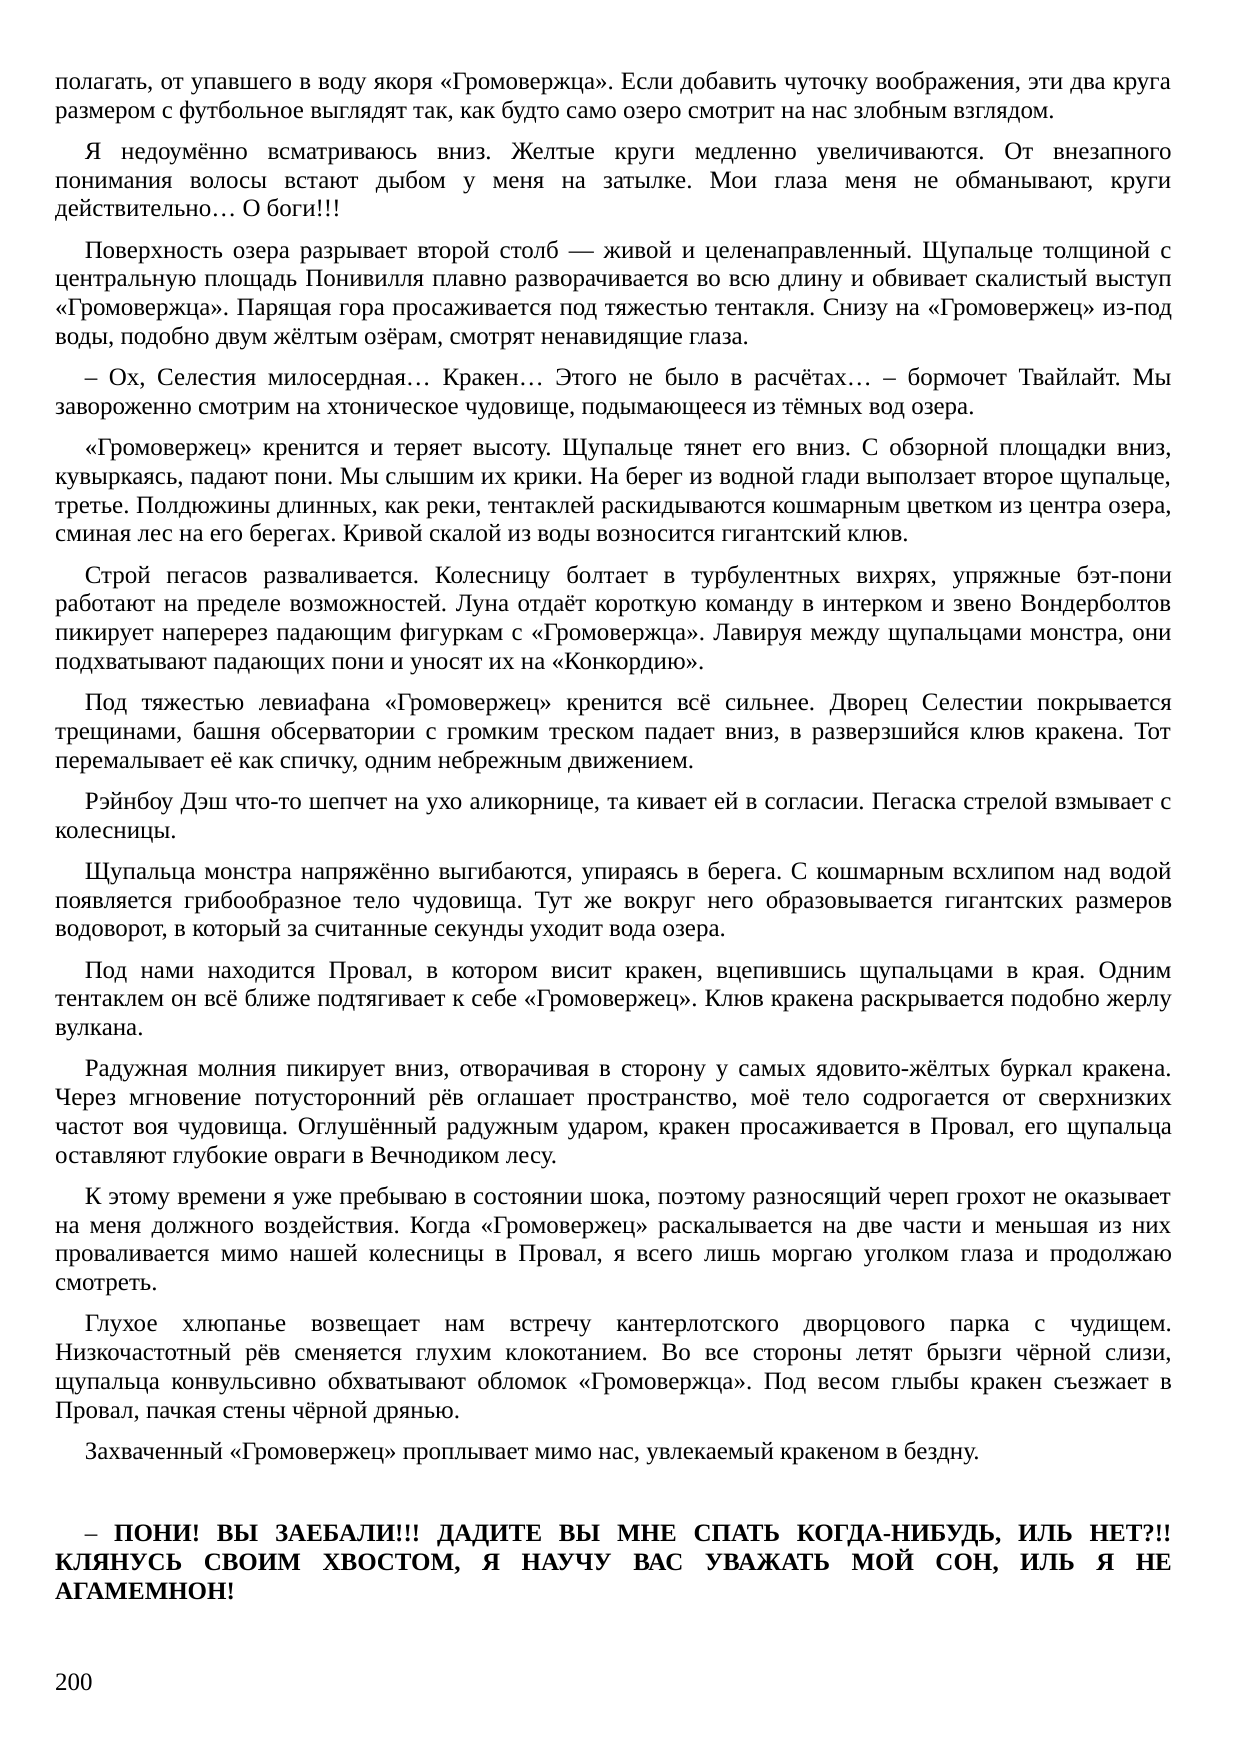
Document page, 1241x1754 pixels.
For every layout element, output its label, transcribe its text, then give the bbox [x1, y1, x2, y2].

text Захваченный «Громовержец» проплывает мимо нас, увлекаемый кракеном в бездну. [55, 1436, 1173, 1465]
text Щупальца монстра напряжённо выгибаются, упираясь в берега. С кошмарным всхлипом над водой появляется грибообразное тело чудовища. Тут же вокруг него образовывается гигантских размеров водоворот, в который за считанные секунды уходит вода озера. [55, 856, 1173, 942]
text Под тяжестью левиафана «Громовержец» кренится всё сильнее. Дворец Селестии покрывается трещинами, башня обсерватории с громким треском падает вниз, в разверзшийся клюв кракена. Тот перемалывает её как спичку, одним небрежным движением. [55, 687, 1173, 773]
text полагать, от упавшего в воду якоря «Громовержца». Если добавить чуточку воображения, эти два круга размером с футбольное выглядят так, как будто само озеро смотрит на нас злобным взглядом. [55, 66, 1173, 123]
text – ПОНИ! ВЫ ЗАЕБАЛИ!!! ДАДИТЕ ВЫ МНЕ СПАТЬ КОГДА-НИБУДЬ, ИЛЬ НЕТ?!! КЛЯНУСЬ СВОИМ ХВОСТОМ, Я НАУЧУ ВАС УВАЖАТЬ МОЙ СОН, ИЛЬ Я НЕ АГАМЕМНОН! [55, 1518, 1173, 1605]
text Поверхность озера разрывает второй столб — живой и целенаправленный. Щупальце толщиной с центральную площадь Понивилля плавно разворачивается во всю длину и обвивает скалистый выступ «Громовержца». Парящая гора просаживается под тяжестью тентакля. Снизу на «Громовержец» из-под воды, подобно двум жёлтым озёрам, смотрят ненавидящие глаза. [55, 235, 1173, 350]
text Я недоумённо всматриваюсь вниз. Желтые круги медленно увеличиваются. От внезапного понимания волосы встают дыбом у меня на затылке. Мои глаза меня не обманывают, круги действительно… О боги!!! [55, 136, 1173, 222]
text Глухое хлюпанье возвещает нам встречу кантерлотского дворцового парка с чудищем. Низкочастотный рёв сменяется глухим клокотанием. Во все стороны летят брызги чёрной слизи, щупальца конвульсивно обхватывают обломок «Громовержца». Под весом глыбы кракен съезжает в Провал, пачкая стены чёрной дрянью. [55, 1308, 1173, 1423]
text Рэйнбоу Дэш что-то шепчет на ухо аликорнице, та кивает ей в согласии. Пегаска стрелой взмывает с колесницы. [55, 786, 1173, 843]
text Радужная молния пикирует вниз, отворачивая в сторону у самых ядовито-жёлтых буркал кракена. Через мгновение потусторонний рёв оглашает пространство, моё тело содрогается от сверхнизких частот воя чудовища. Оглушённый радужным ударом, кракен просаживается в Провал, его щупальца оставляют глубокие овраги в Вечнодиком лесу. [55, 1053, 1173, 1168]
text Под нами находится Провал, в котором висит кракен, вцепившись щупальцами в края. Одним тентаклем он всё ближе подтягивает к себе «Громовержец». Клюв кракена раскрывается подобно жерлу вулкана. [55, 955, 1173, 1041]
text «Громовержец» кренится и теряет высоту. Щупальце тянет его вниз. С обзорной площадки вниз, кувыркаясь, падают пони. Мы слышим их крики. На берег из водной глади выползает второе щупальце, третье. Полдюжины длинных, как реки, тентаклей раскидываются кошмарным цветком из центра озера, сминая лес на его берегах. Кривой скалой из воды возносится гигантский клюв. [55, 432, 1173, 547]
text К этому времени я уже пребываю в состоянии шока, поэтому разносящий череп грохот не оказывает на меня должного воздействия. Когда «Громовержец» раскалывается на две части и меньшая из них проваливается мимо нашей колесницы в Провал, я всего лишь моргаю уголком глаза и продолжаю смотреть. [55, 1181, 1173, 1296]
text – Ох, Селестия милосердная… Кракен… Этого не было в расчётах… – бормочет Твайлайт. Мы завороженно смотрим на хтоническое чудовище, подымающееся из тёмных вод озера. [55, 362, 1173, 420]
text Строй пегасов разваливается. Колесницу болтает в турбулентных вихрях, упряжные бэт-пони работают на пределе возможностей. Луна отдаёт короткую команду в интерком и звено Вондерболтов пикирует наперерез падающим фигуркам с «Громовержца». Лавируя между щупальцами монстра, они подхватывают падающих пони и уносят их на «Конкордию». [55, 560, 1173, 675]
